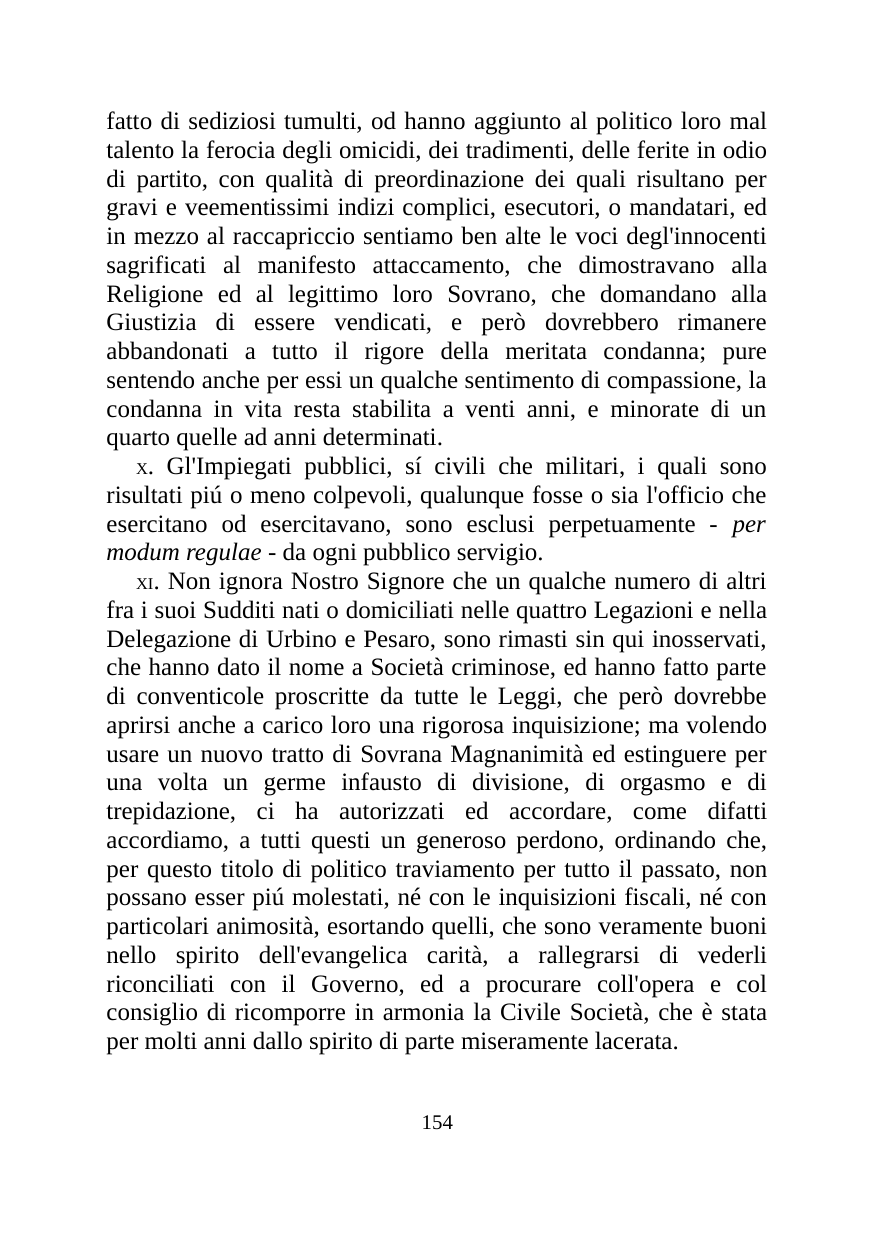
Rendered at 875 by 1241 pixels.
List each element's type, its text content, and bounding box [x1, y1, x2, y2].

text xi. Non ignora Nostro Signore che un qualche numero di altri fra i suoi Sudditi nati o domiciliati nelle quattro Legazioni e nella Delegazione di Urbino e Pesaro, sono rimasti sin qui inosservati, che hanno dato il nome a Società criminose, ed hanno fatto parte di conventicole proscritte da tutte le Leggi, che però dovrebbe aprirsi anche a carico loro una rigorosa inquisizione; ma volendo usare un nuovo tratto di Sovrana Magnanimità ed estinguere per una volta un germe infausto di divisione, di orgasmo e di trepidazione, ci ha autorizzati ed accordare, come difatti accordiamo, a tutti questi un generoso perdono, ordinando che, per questo titolo di politico traviamento per tutto il passato, non possano esser piú molestati, né con le inquisizioni fiscali, né con particolari animosità, esortando quelli, che sono veramente buoni nello spirito dell'evangelica carità, a rallegrarsi di vederli riconciliati con il Governo, ed a procurare coll'opera e col consiglio di ricomporre in armonia la Civile Società, che è stata per molti anni dallo spirito di parte miseramente lacerata. [106, 566, 768, 1055]
text fatto di sediziosi tumulti, od hanno aggiunto al politico loro mal talento la ferocia degli omicidi, dei tradimenti, delle ferite in odio di partito, con qualità di preordinazione dei quali risultano per gravi e veementissimi indizi complici, esecutori, o mandatari, ed in mezzo al raccapriccio sentiamo ben alte le voci degl'innocenti sagrificati al manifesto attaccamento, che dimostravano alla Religione ed al legittimo loro Sovrano, che domandano alla Giustizia di essere vendicati, e però dovrebbero rimanere abbandonati a tutto il rigore della meritata condanna; pure sentendo anche per essi un qualche sentimento di compassione, la condanna in vita resta stabilita a venti anni, e minorate di un quarto quelle ad anni determinati. [106, 106, 768, 451]
text x. Gl'Impiegati pubblici, sí civili che militari, i quali sono risultati piú o meno colpevoli, qualunque fosse o sia l'officio che esercitano od esercitavano, sono esclusi perpetuamente - per modum regulae - da ogni pubblico servigio. [106, 451, 768, 566]
